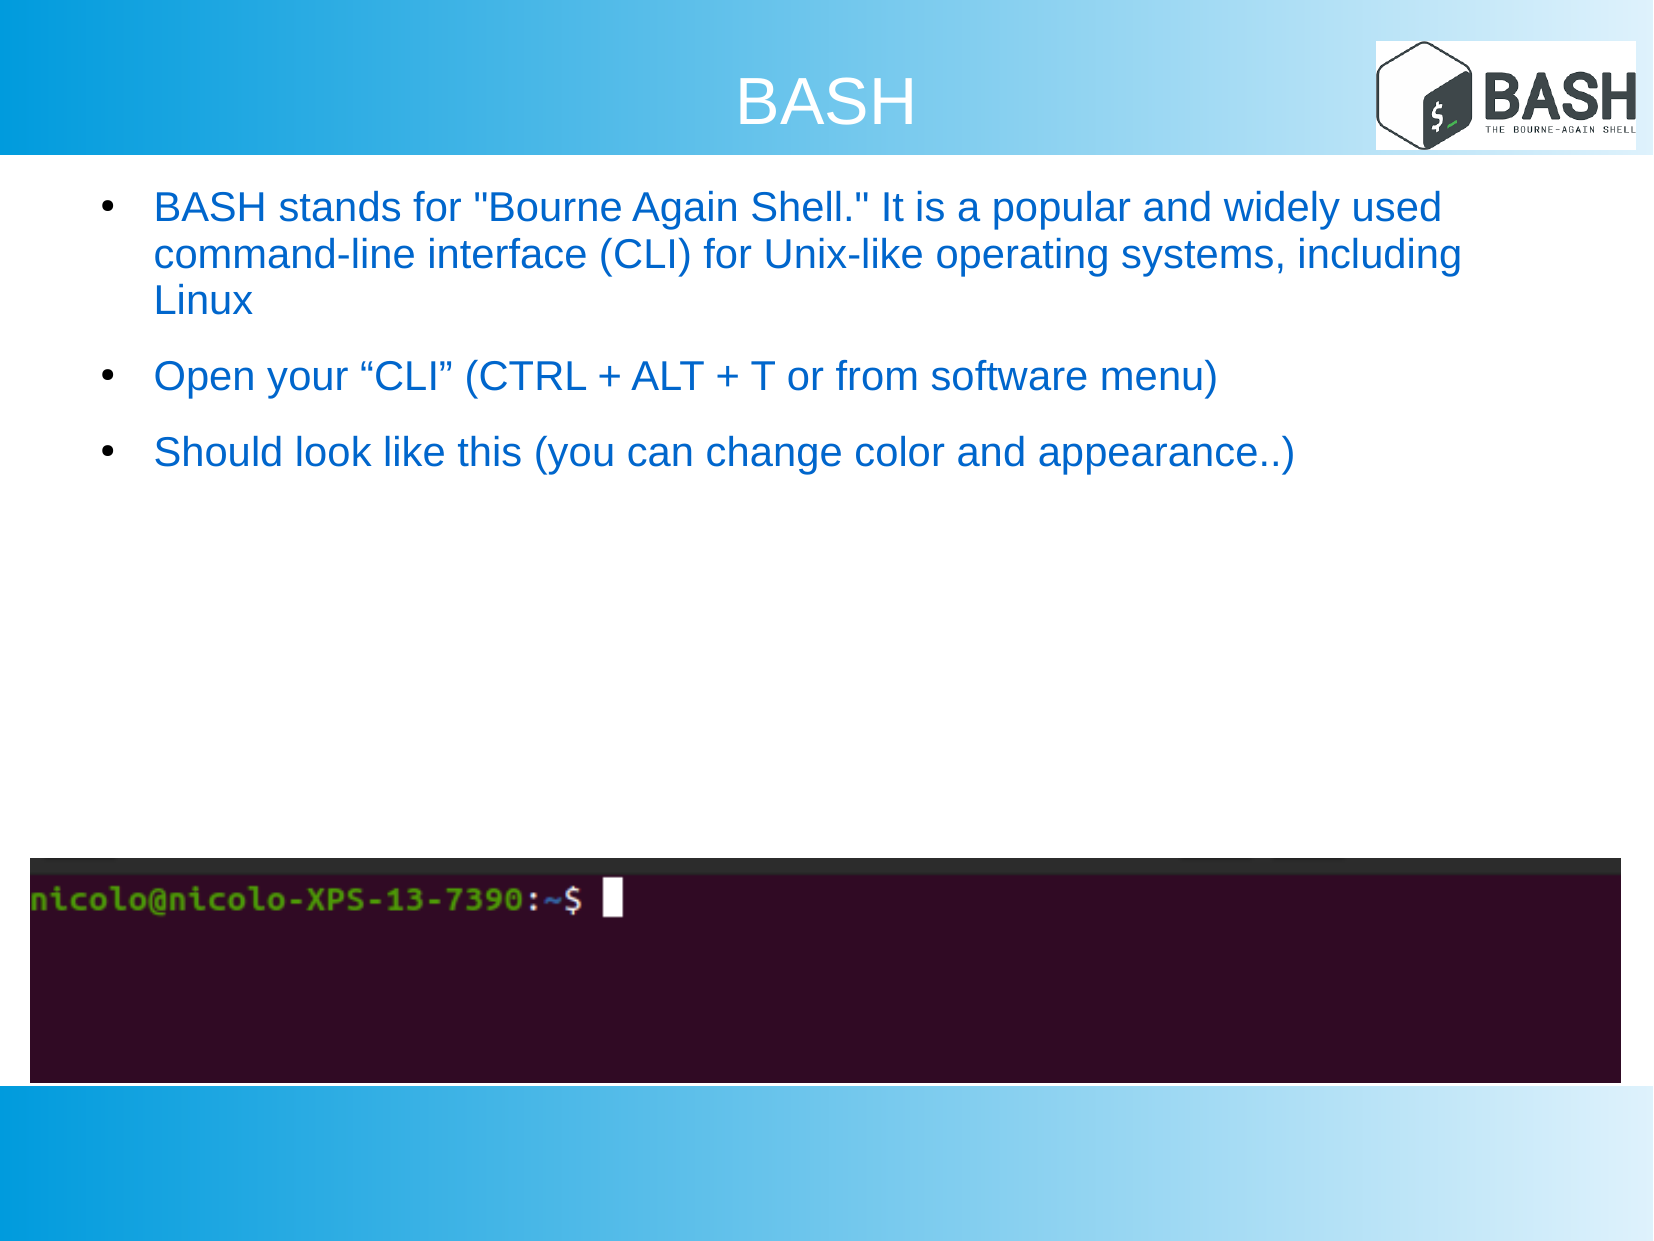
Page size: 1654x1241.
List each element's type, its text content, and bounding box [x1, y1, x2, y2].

picture [1376, 41, 1636, 151]
title BASH [82, 49, 1571, 155]
list BASH stands for "Bourne Again Shell." It is a popular and widely used command-line interface (CLI) for Unix-like operating systems, including Linux Open your “CLI” (CTRL + ALT + T or from software menu) Should look like this (you can change color and appearance..) [82, 183, 1571, 527]
picture [30, 858, 1621, 1083]
